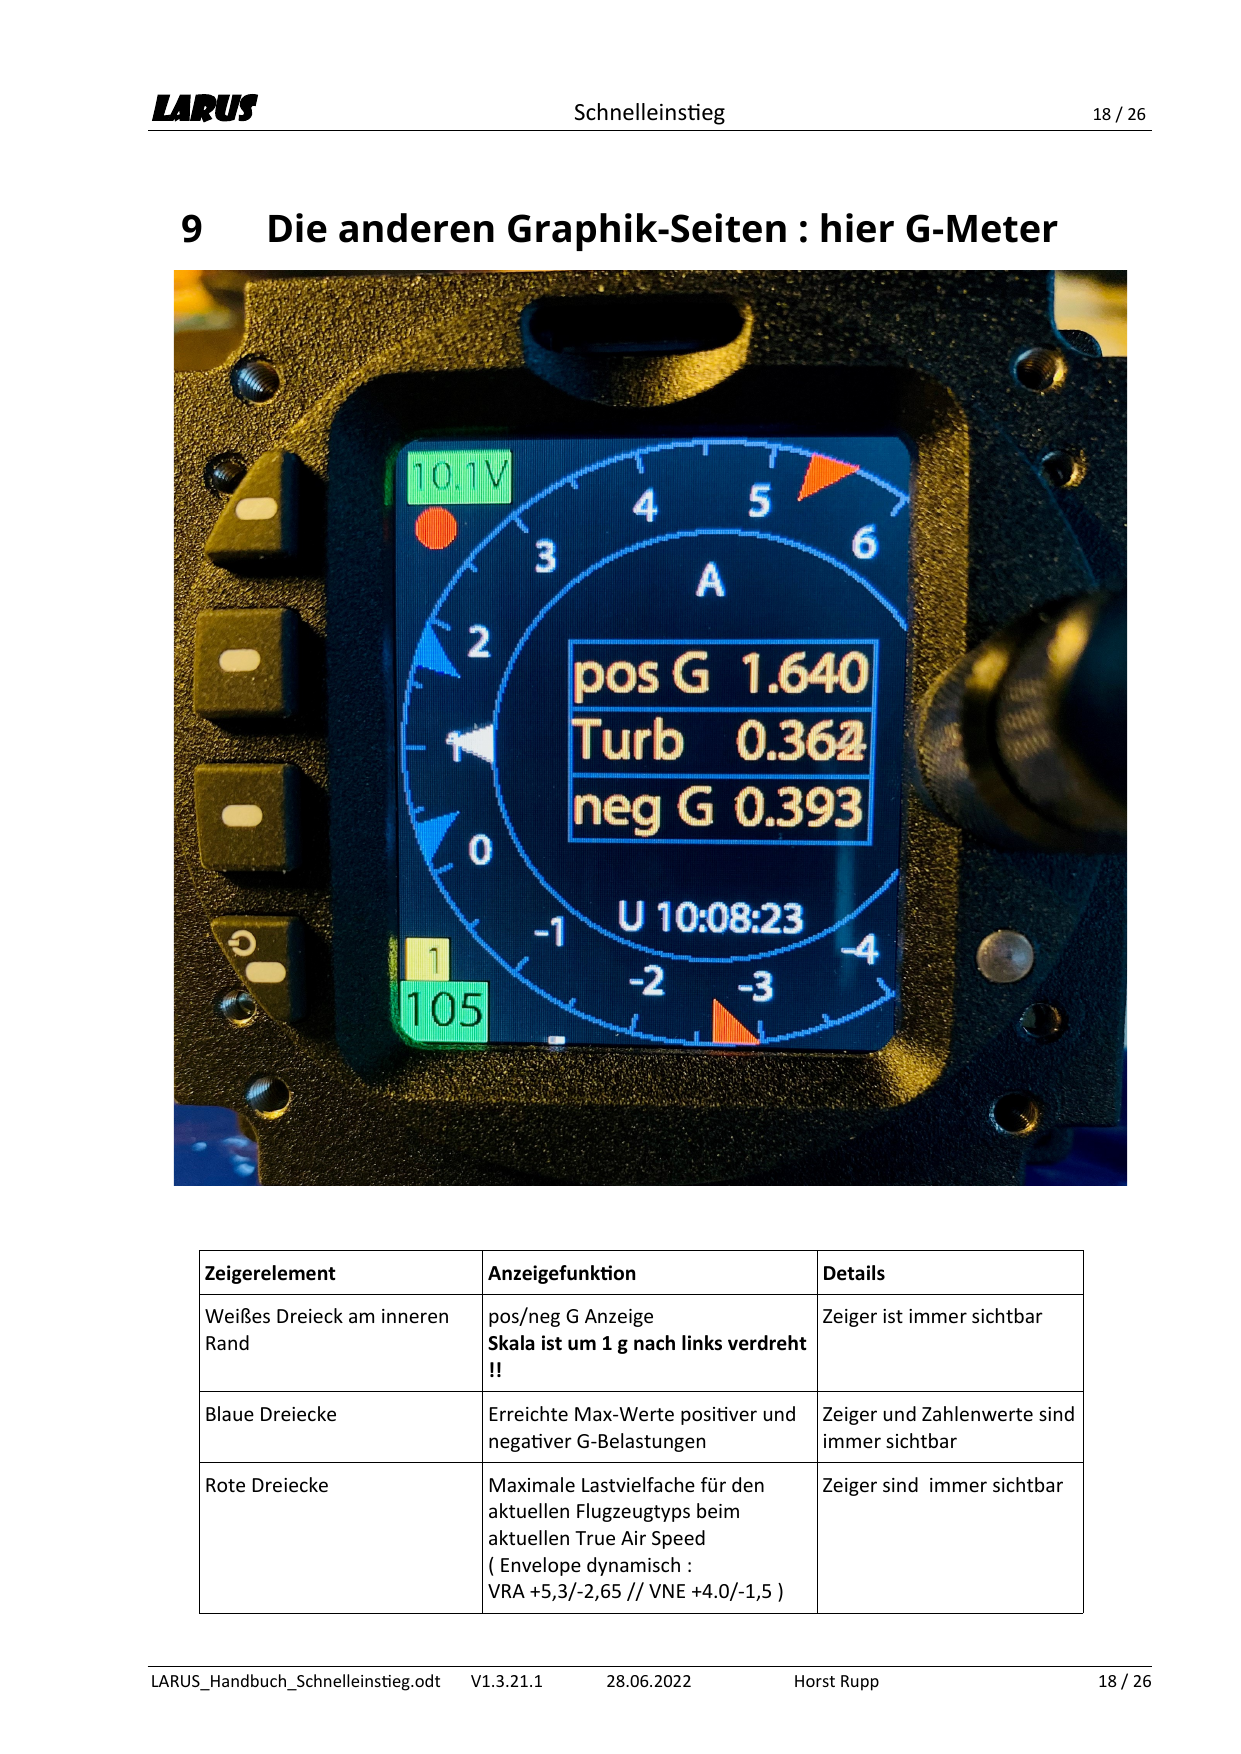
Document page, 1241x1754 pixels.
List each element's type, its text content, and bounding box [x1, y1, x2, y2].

subtitle Die anderen Graphik-Seiten : hier G-Meter [148, 167, 1128, 277]
table_header Anzeigefunktion [483, 1251, 817, 1294]
table_cell Maximale Lastvielfache für den aktuellen Flugzeugtyps beim aktuellen True Air Speed ( Envelope dynamisch : VRA +5,3/-2,65 // VNE +4.0/-1,5 ) [483, 1463, 817, 1613]
table_cell Rote Dreiecke [200, 1463, 482, 1613]
table_cell Erreichte Max-Werte positiver und negativer G-Belastungen [483, 1392, 817, 1462]
table_header Details [818, 1251, 1083, 1294]
table_cell Blaue Dreiecke [200, 1392, 482, 1462]
table_cell Weißes Dreieck am inneren Rand [200, 1295, 482, 1391]
picture [173, 270, 1128, 1186]
table_cell Zeiger und Zahlenwerte sind immer sichtbar [818, 1392, 1083, 1462]
table_cell pos/neg G Anzeige Skala ist um 1 g nach links verdreht !! [483, 1295, 817, 1391]
table_cell Zeiger ist immer sichtbar [818, 1295, 1083, 1391]
table_cell Zeiger sind immer sichtbar [818, 1463, 1083, 1613]
table_header Zeigerelement [200, 1251, 482, 1294]
